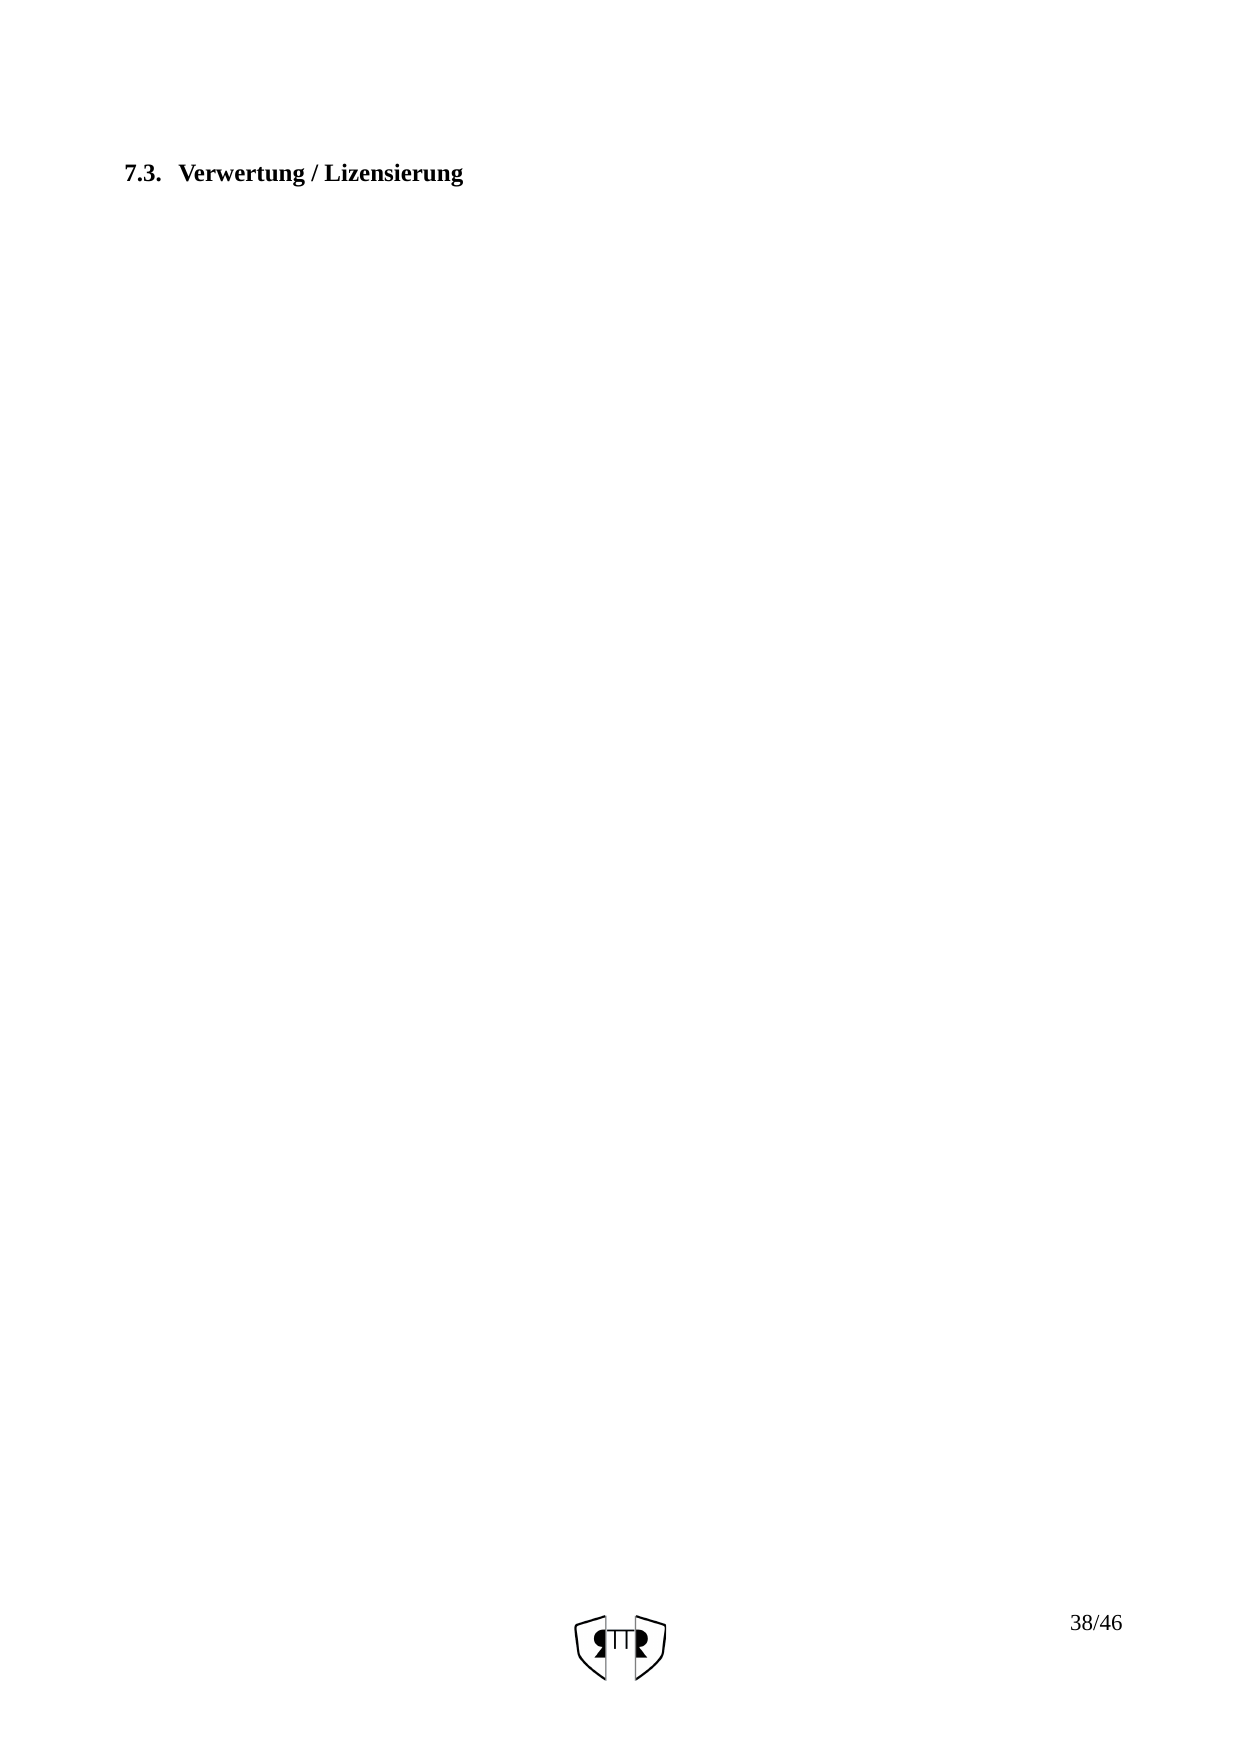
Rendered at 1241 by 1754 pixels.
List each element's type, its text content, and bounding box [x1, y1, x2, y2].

picture [574, 1615, 667, 1681]
subtitle Verwertung / Lizensierung [124, 158, 1122, 186]
